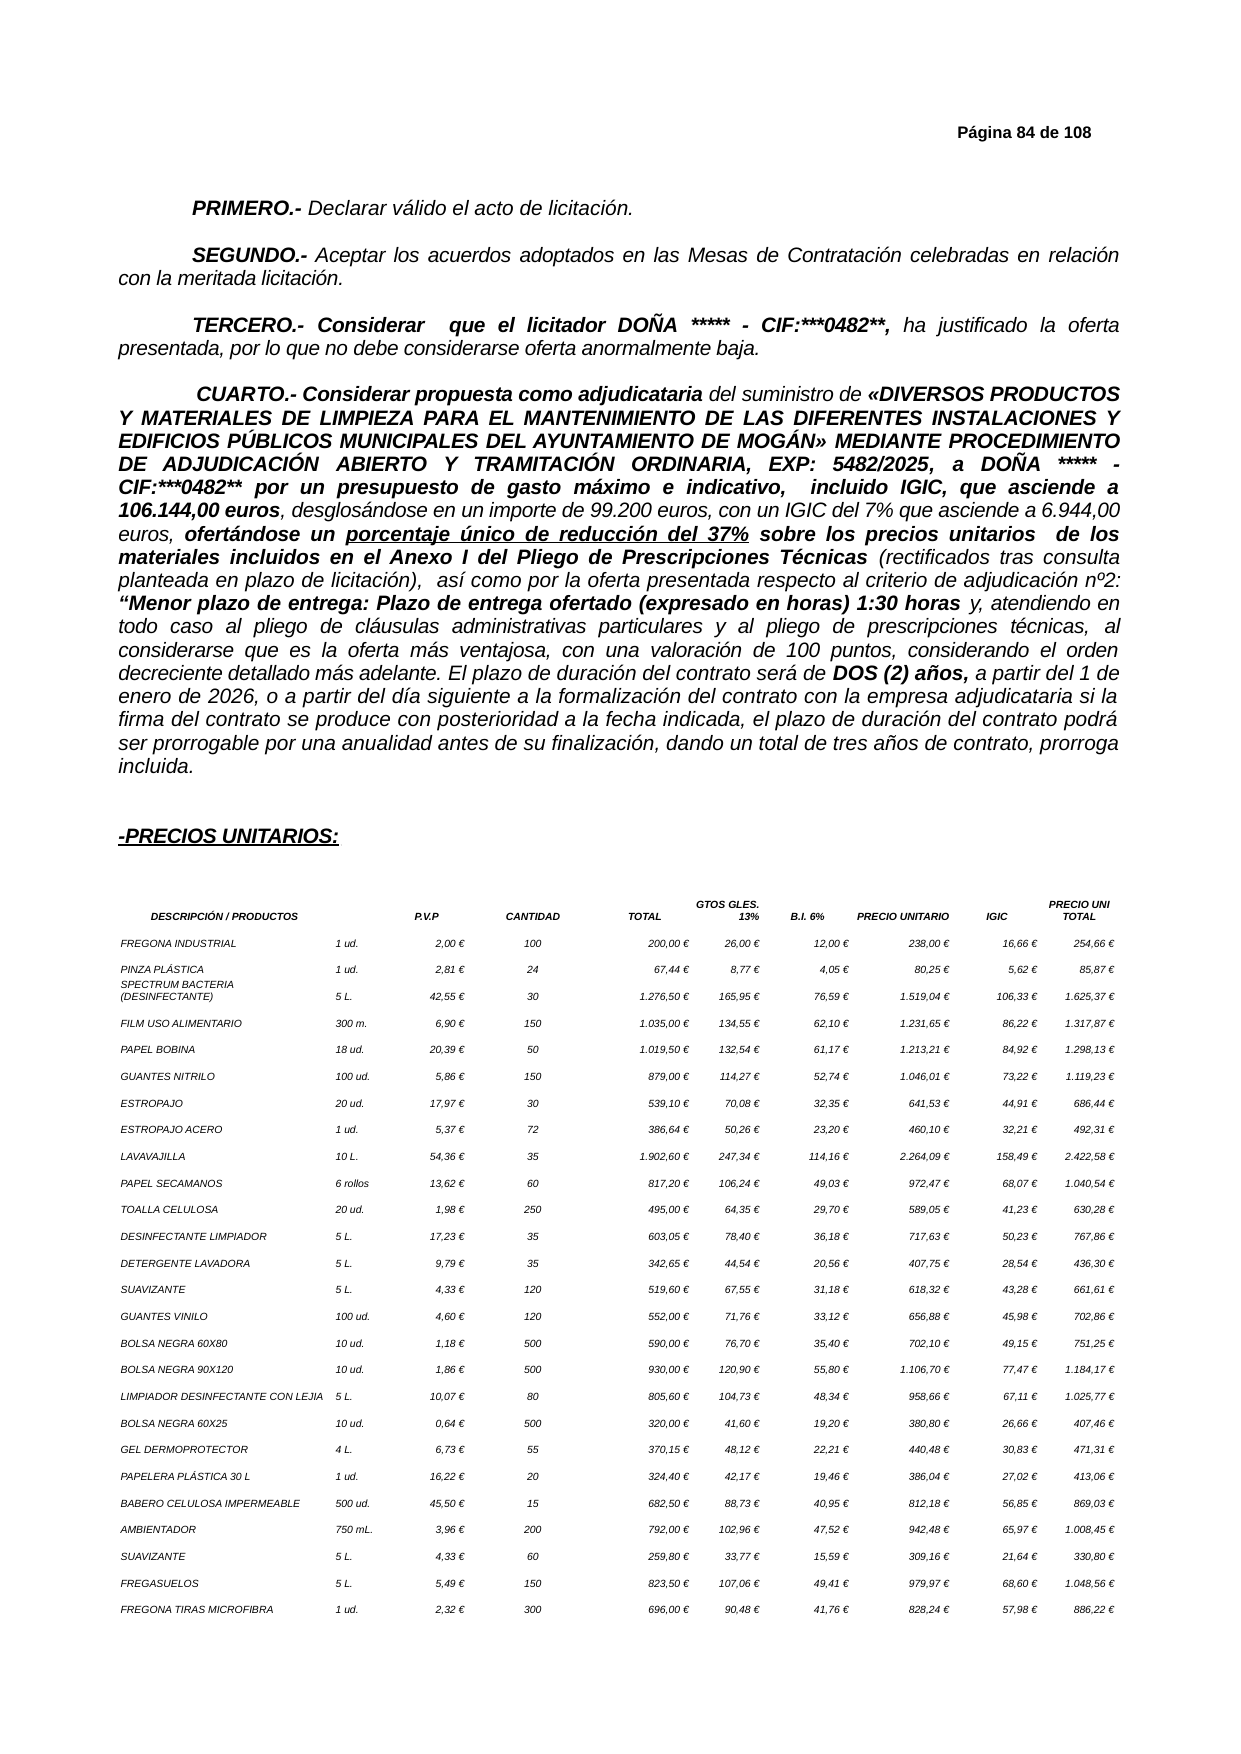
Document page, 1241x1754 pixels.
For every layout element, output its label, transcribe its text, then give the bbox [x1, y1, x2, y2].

table_cell 767,86 € [1041, 1216, 1118, 1242]
table_cell 500 [468, 1349, 598, 1376]
table_cell 1 ud. [332, 949, 386, 976]
table_cell 40,95 € [763, 1483, 852, 1509]
table_cell 43,28 € [953, 1269, 1041, 1296]
table_cell 380,80 € [853, 1403, 953, 1429]
table_cell 309,16 € [853, 1536, 953, 1562]
table_cell 55 [468, 1429, 598, 1456]
table_cell 49,41 € [763, 1563, 852, 1589]
table_cell 60 [468, 1163, 598, 1189]
table_cell 1.317,87 € [1041, 1003, 1118, 1029]
table_cell 35 [468, 1243, 598, 1269]
table_cell 500 ud. [332, 1483, 386, 1509]
table_header CANTIDAD [468, 894, 598, 922]
table_cell 259,80 € [598, 1536, 693, 1562]
table_cell 300 [468, 1589, 598, 1616]
table_cell 500 [468, 1403, 598, 1429]
table_cell 100 [468, 923, 598, 949]
table_cell 68,60 € [953, 1563, 1041, 1589]
text PRIMERO.- Declarar válido el acto de licitación. [118, 197, 1122, 220]
table_cell PINZA PLÁSTICA [117, 949, 332, 976]
table_cell 68,07 € [953, 1163, 1041, 1189]
table_cell 85,87 € [1041, 949, 1118, 976]
table_cell 200,00 € [598, 923, 693, 949]
table_cell 17,97 € [386, 1083, 468, 1109]
table_cell 106,24 € [693, 1163, 763, 1189]
table_cell 28,54 € [953, 1243, 1041, 1269]
table_cell 86,22 € [953, 1003, 1041, 1029]
table_cell 386,64 € [598, 1109, 693, 1136]
table_cell 73,22 € [953, 1056, 1041, 1082]
table_cell 57,98 € [953, 1589, 1041, 1616]
table_cell 132,54 € [693, 1029, 763, 1056]
table_cell 41,60 € [693, 1403, 763, 1429]
table_cell 72 [468, 1109, 598, 1136]
table_cell 630,28 € [1041, 1189, 1118, 1216]
table_cell BOLSA NEGRA 90X120 [117, 1349, 332, 1376]
table_cell PAPEL BOBINA [117, 1029, 332, 1056]
table_cell TOALLA CELULOSA [117, 1189, 332, 1216]
table_cell 751,25 € [1041, 1323, 1118, 1349]
table_cell 80,25 € [853, 949, 953, 976]
table_cell 120 [468, 1296, 598, 1322]
table_cell LIMPIADOR DESINFECTANTE CON LEJIA [117, 1376, 332, 1402]
table_cell 817,20 € [598, 1163, 693, 1189]
table_cell 750 mL. [332, 1509, 386, 1536]
table_cell DESINFECTANTE LIMPIADOR [117, 1216, 332, 1242]
table_cell 1.184,17 € [1041, 1349, 1118, 1376]
table_cell 590,00 € [598, 1323, 693, 1349]
table_cell 823,50 € [598, 1563, 693, 1589]
table_cell BOLSA NEGRA 60X80 [117, 1323, 332, 1349]
table_cell GUANTES NITRILO [117, 1056, 332, 1082]
table_cell 320,00 € [598, 1403, 693, 1429]
table_cell 29,70 € [763, 1189, 852, 1216]
table_cell 17,23 € [386, 1216, 468, 1242]
table_cell 2,32 € [386, 1589, 468, 1616]
table_cell 589,05 € [853, 1189, 953, 1216]
table_cell 42,55 € [386, 976, 468, 1002]
table_cell 20 [468, 1456, 598, 1482]
table_cell 300 m. [332, 1003, 386, 1029]
table_cell BOLSA NEGRA 60X25 [117, 1403, 332, 1429]
table_cell ESTROPAJO ACERO [117, 1109, 332, 1136]
table_cell FREGONA TIRAS MICROFIBRA [117, 1589, 332, 1616]
table_cell 805,60 € [598, 1376, 693, 1402]
table_header TOTAL [598, 894, 693, 922]
table_cell 10 L. [332, 1136, 386, 1162]
table_cell 33,77 € [693, 1536, 763, 1562]
table_cell 56,85 € [953, 1483, 1041, 1509]
table_cell 6 rollos [332, 1163, 386, 1189]
table_cell 6,73 € [386, 1429, 468, 1456]
table_cell 942,48 € [853, 1509, 953, 1536]
table_cell 47,52 € [763, 1509, 852, 1536]
table_cell 1.902,60 € [598, 1136, 693, 1162]
table_cell 500 [468, 1323, 598, 1349]
table_cell 50 [468, 1029, 598, 1056]
table_cell SUAVIZANTE [117, 1536, 332, 1562]
table_cell 88,73 € [693, 1483, 763, 1509]
table_cell 2.264,09 € [853, 1136, 953, 1162]
table_cell 20,39 € [386, 1029, 468, 1056]
table_cell 33,12 € [763, 1296, 852, 1322]
table_cell 979,97 € [853, 1563, 953, 1589]
table_cell 41,76 € [763, 1589, 852, 1616]
table_cell 1.035,00 € [598, 1003, 693, 1029]
table_cell 41,23 € [953, 1189, 1041, 1216]
table_cell 1 ud. [332, 1109, 386, 1136]
table_cell 31,18 € [763, 1269, 852, 1296]
table_cell 972,47 € [853, 1163, 953, 1189]
table_cell 250 [468, 1189, 598, 1216]
table_cell 60 [468, 1536, 598, 1562]
table_cell FREGASUELOS [117, 1563, 332, 1589]
table_cell 134,55 € [693, 1003, 763, 1029]
table_cell 24 [468, 949, 598, 976]
table_cell 76,70 € [693, 1323, 763, 1349]
table_cell 158,49 € [953, 1136, 1041, 1162]
table_cell 879,00 € [598, 1056, 693, 1082]
table_cell 342,65 € [598, 1243, 693, 1269]
table_cell 1.040,54 € [1041, 1163, 1118, 1189]
table_cell 1.025,77 € [1041, 1376, 1118, 1402]
table_cell 6,90 € [386, 1003, 468, 1029]
table_cell 407,75 € [853, 1243, 953, 1269]
table_cell 1,86 € [386, 1349, 468, 1376]
table_cell 0,64 € [386, 1403, 468, 1429]
table_cell 35,40 € [763, 1323, 852, 1349]
table_cell 247,34 € [693, 1136, 763, 1162]
table_cell 930,00 € [598, 1349, 693, 1376]
table_cell 165,95 € [693, 976, 763, 1002]
table_cell 324,40 € [598, 1456, 693, 1482]
table_header PRECIO UNI TOTAL [1041, 894, 1118, 922]
table_cell 35 [468, 1136, 598, 1162]
table_cell 20,56 € [763, 1243, 852, 1269]
table_cell 18 ud. [332, 1029, 386, 1056]
table_cell 656,88 € [853, 1296, 953, 1322]
table_cell 10 ud. [332, 1349, 386, 1376]
table_cell 19,20 € [763, 1403, 852, 1429]
table_cell 5,49 € [386, 1563, 468, 1589]
table_cell 5 L. [332, 1563, 386, 1589]
table_cell 5 L. [332, 1216, 386, 1242]
table_cell FILM USO ALIMENTARIO [117, 1003, 332, 1029]
table_cell GEL DERMOPROTECTOR [117, 1429, 332, 1456]
table_cell 330,80 € [1041, 1536, 1118, 1562]
table_cell 150 [468, 1563, 598, 1589]
table_cell ESTROPAJO [117, 1083, 332, 1109]
table_cell 45,50 € [386, 1483, 468, 1509]
table_cell 90,48 € [693, 1589, 763, 1616]
table_cell 1,98 € [386, 1189, 468, 1216]
table_cell 1.213,21 € [853, 1029, 953, 1056]
table_cell 106,33 € [953, 976, 1041, 1002]
table_cell 3,96 € [386, 1509, 468, 1536]
table_cell 492,31 € [1041, 1109, 1118, 1136]
table_cell 150 [468, 1056, 598, 1082]
table_cell 9,79 € [386, 1243, 468, 1269]
table_cell DETERGENTE LAVADORA [117, 1243, 332, 1269]
table_cell SPECTRUM BACTERIA (DESINFECTANTE) [117, 976, 332, 1002]
table_cell 30,83 € [953, 1429, 1041, 1456]
table_cell 812,18 € [853, 1483, 953, 1509]
text TERCERO.- Considerar que el licitador DOÑA ***** - CIF:***0482**, ha justificado la oferta presentada, por lo que no debe considerarse oferta anormalmente baja. [118, 313, 1122, 359]
table_cell PAPEL SECAMANOS [117, 1163, 332, 1189]
table_cell 436,30 € [1041, 1243, 1118, 1269]
table_cell 5 L. [332, 1376, 386, 1402]
table_cell 22,21 € [763, 1429, 852, 1456]
table_cell 2,00 € [386, 923, 468, 949]
table_cell 23,20 € [763, 1109, 852, 1136]
table_cell 702,86 € [1041, 1296, 1118, 1322]
table_cell 717,63 € [853, 1216, 953, 1242]
table_cell 61,17 € [763, 1029, 852, 1056]
table_cell 36,18 € [763, 1216, 852, 1242]
table_cell 5 L. [332, 1536, 386, 1562]
table_cell 407,46 € [1041, 1403, 1118, 1429]
table_cell 4,33 € [386, 1536, 468, 1562]
table_cell 1 ud. [332, 1589, 386, 1616]
table_cell 1 ud. [332, 923, 386, 949]
table_cell 15 [468, 1483, 598, 1509]
table_cell 413,06 € [1041, 1456, 1118, 1482]
table_cell 8,77 € [693, 949, 763, 976]
table_cell 102,96 € [693, 1509, 763, 1536]
table_cell 686,44 € [1041, 1083, 1118, 1109]
table_cell 552,00 € [598, 1296, 693, 1322]
text CUARTO.- Considerar propuesta como adjudicataria del suministro de «DIVERSOS PRODUCTOS Y MATERIALES DE LIMPIEZA PARA EL MANTENIMIENTO DE LAS DIFERENTES INSTALACIONES Y EDIFICIOS PÚBLICOS MUNICIPALES DEL AYUNTAMIENTO DE MOGÁN» MEDIANTE PROCEDIMIENTO DE ADJUDICACIÓN ABIERTO Y TRAMITACIÓN ORDINARIA, EXP: 5482/2025, a DOÑA ***** - CIF:***0482** por un presupuesto de gasto máximo e indicativo, incluido IGIC, que asciende a 106.144,00 euros, desglosándose en un importe de 99.200 euros, con un IGIC del 7% que asciende a 6.944,00 euros, ofertándose un porcentaje único de reducción del 37% sobre los precios unitarios de los materiales incluidos en el Anexo I del Pliego de Prescripciones Técnicas (rectificados tras consulta planteada en plazo de licitación), así como por la oferta presentada respecto al criterio de adjudicación nº2: “Menor plazo de entrega: Plazo de entrega ofertado (expresado en horas) 1:30 horas y, atendiendo en todo caso al pliego de cláusulas administrativas particulares y al pliego de prescripciones técnicas, al considerarse que es la oferta más ventajosa, con una valoración de 100 puntos, considerando el orden decreciente detallado más adelante. El plazo de duración del contrato será de DOS (2) años, a partir del 1 de enero de 2026, o a partir del día siguiente a la formalización del contrato con la empresa adjudicataria si la firma del contrato se produce con posterioridad a la fecha indicada, el plazo de duración del contrato podrá ser prorrogable por una anualidad antes de su finalización, dando un total de tres años de contrato, prorroga incluida. [118, 383, 1122, 778]
table_cell 107,06 € [693, 1563, 763, 1589]
table_cell 67,44 € [598, 949, 693, 976]
table_cell AMBIENTADOR [117, 1509, 332, 1536]
table_cell 67,11 € [953, 1376, 1041, 1402]
table_cell 696,00 € [598, 1589, 693, 1616]
text -PRECIOS UNITARIOS: [118, 824, 1122, 847]
table_cell 539,10 € [598, 1083, 693, 1109]
table_cell 42,17 € [693, 1456, 763, 1482]
table_cell 641,53 € [853, 1083, 953, 1109]
table_cell 120 [468, 1269, 598, 1296]
table_cell 254,66 € [1041, 923, 1118, 949]
table_cell 10,07 € [386, 1376, 468, 1402]
table_cell 5,37 € [386, 1109, 468, 1136]
table_cell 5 L. [332, 976, 386, 1002]
table_header [332, 894, 386, 922]
table_cell SUAVIZANTE [117, 1269, 332, 1296]
table_cell 1.231,65 € [853, 1003, 953, 1029]
table_cell 238,00 € [853, 923, 953, 949]
table_cell 5 L. [332, 1243, 386, 1269]
table_cell 13,62 € [386, 1163, 468, 1189]
table_cell 84,92 € [953, 1029, 1041, 1056]
table_cell 27,02 € [953, 1456, 1041, 1482]
table_cell 15,59 € [763, 1536, 852, 1562]
table_cell 21,64 € [953, 1536, 1041, 1562]
table_cell 618,32 € [853, 1269, 953, 1296]
table_cell 44,54 € [693, 1243, 763, 1269]
table_cell PAPELERA PLÁSTICA 30 L [117, 1456, 332, 1482]
table_cell 104,73 € [693, 1376, 763, 1402]
table_cell 4,60 € [386, 1296, 468, 1322]
table_cell 1.276,50 € [598, 976, 693, 1002]
table_cell 1.625,37 € [1041, 976, 1118, 1002]
table_cell 16,66 € [953, 923, 1041, 949]
table_cell 65,97 € [953, 1509, 1041, 1536]
table_cell 19,46 € [763, 1456, 852, 1482]
table_cell 792,00 € [598, 1509, 693, 1536]
table_cell 4,05 € [763, 949, 852, 976]
table_cell 661,61 € [1041, 1269, 1118, 1296]
table_header P.V.P [386, 894, 468, 922]
text SEGUNDO.- Aceptar los acuerdos adoptados en las Mesas de Contratación celebradas en relación con la meritada licitación. [118, 243, 1122, 290]
table_cell 869,03 € [1041, 1483, 1118, 1509]
table_cell 603,05 € [598, 1216, 693, 1242]
table_cell 30 [468, 976, 598, 1002]
table_cell 12,00 € [763, 923, 852, 949]
table_cell 5 L. [332, 1269, 386, 1296]
table_cell 702,10 € [853, 1323, 953, 1349]
table_cell 48,12 € [693, 1429, 763, 1456]
table_cell 62,10 € [763, 1003, 852, 1029]
table_cell 1,18 € [386, 1323, 468, 1349]
table_cell 20 ud. [332, 1189, 386, 1216]
table_cell 77,47 € [953, 1349, 1041, 1376]
table_cell GUANTES VINILO [117, 1296, 332, 1322]
table_cell 44,91 € [953, 1083, 1041, 1109]
table_cell 471,31 € [1041, 1429, 1118, 1456]
table_cell 70,08 € [693, 1083, 763, 1109]
table_cell 1.019,50 € [598, 1029, 693, 1056]
table_cell 5,62 € [953, 949, 1041, 976]
table_cell 52,74 € [763, 1056, 852, 1082]
table_cell 1.106,70 € [853, 1349, 953, 1376]
table_cell 100 ud. [332, 1056, 386, 1082]
table_cell 1.119,23 € [1041, 1056, 1118, 1082]
table_cell 49,03 € [763, 1163, 852, 1189]
table_cell FREGONA INDUSTRIAL [117, 923, 332, 949]
table_cell 67,55 € [693, 1269, 763, 1296]
table_cell 200 [468, 1509, 598, 1536]
table_cell 55,80 € [763, 1349, 852, 1376]
table_cell 4 L. [332, 1429, 386, 1456]
table_cell 30 [468, 1083, 598, 1109]
table_cell 828,24 € [853, 1589, 953, 1616]
table_cell 50,26 € [693, 1109, 763, 1136]
table_cell 49,15 € [953, 1323, 1041, 1349]
table_cell 150 [468, 1003, 598, 1029]
table_cell 120,90 € [693, 1349, 763, 1376]
table_cell 50,23 € [953, 1216, 1041, 1242]
table_cell 10 ud. [332, 1323, 386, 1349]
table_cell 1.008,45 € [1041, 1509, 1118, 1536]
table_cell 26,00 € [693, 923, 763, 949]
table_cell 386,04 € [853, 1456, 953, 1482]
table_cell 5,86 € [386, 1056, 468, 1082]
table_cell 495,00 € [598, 1189, 693, 1216]
table_cell 886,22 € [1041, 1589, 1118, 1616]
table_cell 440,48 € [853, 1429, 953, 1456]
table_cell 114,16 € [763, 1136, 852, 1162]
table_cell 32,21 € [953, 1109, 1041, 1136]
table_cell 1.519,04 € [853, 976, 953, 1002]
table_cell 519,60 € [598, 1269, 693, 1296]
table_cell 958,66 € [853, 1376, 953, 1402]
table_cell BABERO CELULOSA IMPERMEABLE [117, 1483, 332, 1509]
table_cell 78,40 € [693, 1216, 763, 1242]
table_cell 460,10 € [853, 1109, 953, 1136]
table_cell 1.298,13 € [1041, 1029, 1118, 1056]
table_cell 80 [468, 1376, 598, 1402]
table_cell LAVAVAJILLA [117, 1136, 332, 1162]
table_cell 48,34 € [763, 1376, 852, 1402]
table_cell 2,81 € [386, 949, 468, 976]
table_cell 4,33 € [386, 1269, 468, 1296]
table_header GTOS GLES. 13% [693, 894, 763, 922]
table_header PRECIO UNITARIO [853, 894, 953, 922]
table_cell 32,35 € [763, 1083, 852, 1109]
table_cell 26,66 € [953, 1403, 1041, 1429]
table_cell 35 [468, 1216, 598, 1242]
table_cell 114,27 € [693, 1056, 763, 1082]
table_header IGIC [953, 894, 1041, 922]
table_cell 1 ud. [332, 1456, 386, 1482]
table_cell 370,15 € [598, 1429, 693, 1456]
table_cell 71,76 € [693, 1296, 763, 1322]
table_cell 1.046,01 € [853, 1056, 953, 1082]
table_cell 45,98 € [953, 1296, 1041, 1322]
table_cell 54,36 € [386, 1136, 468, 1162]
table_header DESCRIPCIÓN / PRODUCTOS [117, 894, 332, 922]
table_cell 682,50 € [598, 1483, 693, 1509]
table_cell 64,35 € [693, 1189, 763, 1216]
table_cell 16,22 € [386, 1456, 468, 1482]
table_cell 1.048,56 € [1041, 1563, 1118, 1589]
table_cell 100 ud. [332, 1296, 386, 1322]
table_cell 10 ud. [332, 1403, 386, 1429]
table_cell 20 ud. [332, 1083, 386, 1109]
table_cell 76,59 € [763, 976, 852, 1002]
table_cell 2.422,58 € [1041, 1136, 1118, 1162]
table_header B.I. 6% [763, 894, 852, 922]
